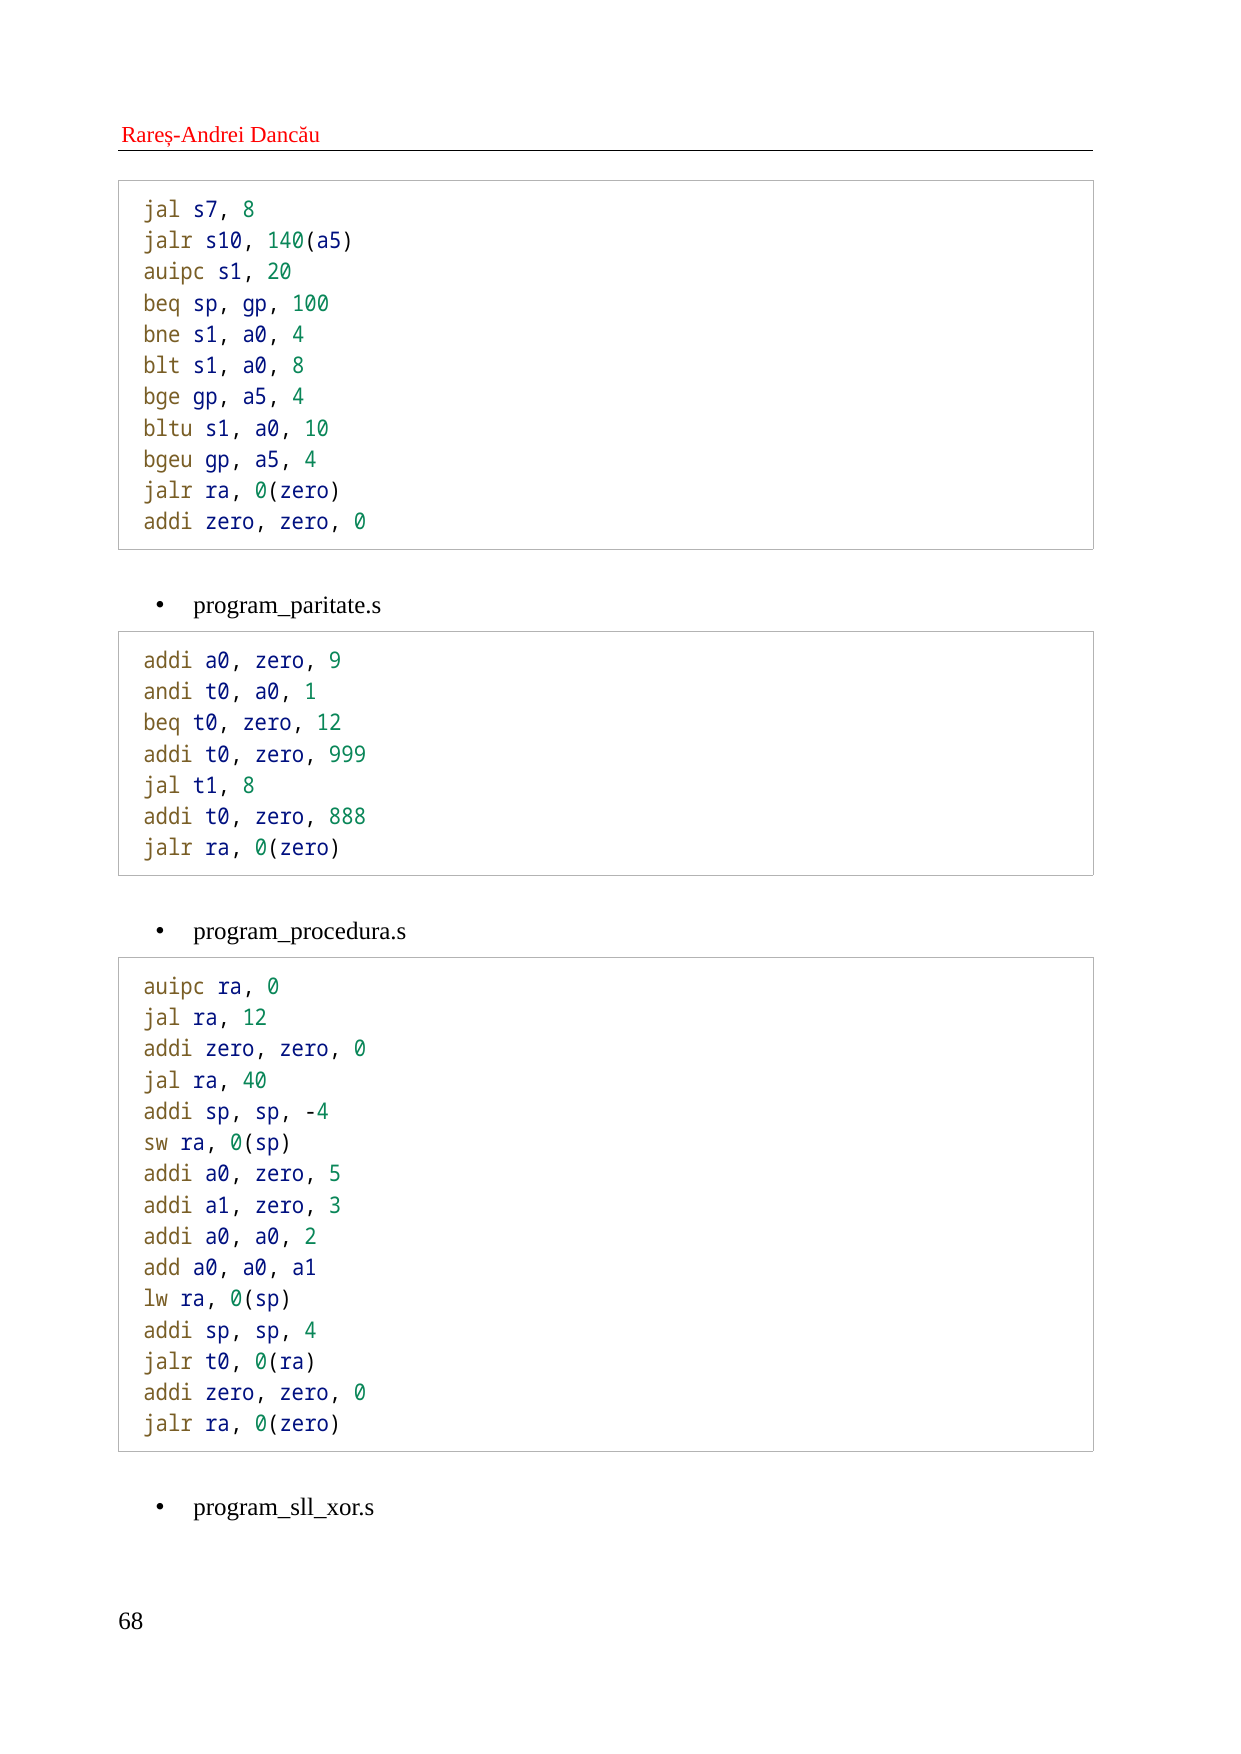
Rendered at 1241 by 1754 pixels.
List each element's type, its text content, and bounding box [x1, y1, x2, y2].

text bgeu gp, a5, 4 [119, 430, 1093, 461]
text bltu s1, a0, 10 [119, 399, 1093, 430]
text auipc ra, 0 [119, 958, 1093, 988]
text addi zero, zero, 0 [119, 1363, 1093, 1395]
text beq sp, gp, 100 [119, 274, 1093, 305]
text beq t0, zero, 12 [119, 694, 1093, 725]
text blt s1, a0, 8 [119, 336, 1093, 368]
text add a0, a0, a1 [119, 1238, 1093, 1270]
text sw ra, 0(sp) [119, 1113, 1093, 1145]
list program_sll_xor.s [156, 1492, 1093, 1521]
text addi zero, zero, 0 [119, 1020, 1093, 1051]
text jalr s10, 140(a5) [119, 211, 1093, 243]
text auipc s1, 20 [119, 243, 1093, 274]
text jal t1, 8 [119, 756, 1093, 787]
text addi t0, zero, 999 [119, 725, 1093, 756]
text jalr ra, 0(zero) [119, 461, 1093, 493]
text bge gp, a5, 4 [119, 368, 1093, 399]
text addi t0, zero, 888 [119, 787, 1093, 819]
text jal ra, 40 [119, 1051, 1093, 1082]
text jal s7, 8 [119, 181, 1093, 211]
text jalr ra, 0(zero) [119, 1395, 1093, 1451]
text addi a0, zero, 9 [119, 632, 1093, 662]
list program_paritate.s [156, 590, 1093, 619]
text addi sp, sp, 4 [119, 1301, 1093, 1332]
text jalr t0, 0(ra) [119, 1332, 1093, 1363]
text addi a0, a0, 2 [119, 1207, 1093, 1238]
text lw ra, 0(sp) [119, 1270, 1093, 1301]
text andi t0, a0, 1 [119, 662, 1093, 694]
text jalr ra, 0(zero) [119, 819, 1093, 875]
text addi zero, zero, 0 [119, 493, 1093, 549]
text bne s1, a0, 4 [119, 305, 1093, 336]
text addi a0, zero, 5 [119, 1145, 1093, 1176]
text addi sp, sp, -4 [119, 1082, 1093, 1113]
text addi a1, zero, 3 [119, 1176, 1093, 1207]
list program_procedura.s [156, 916, 1093, 945]
text jal ra, 12 [119, 988, 1093, 1020]
